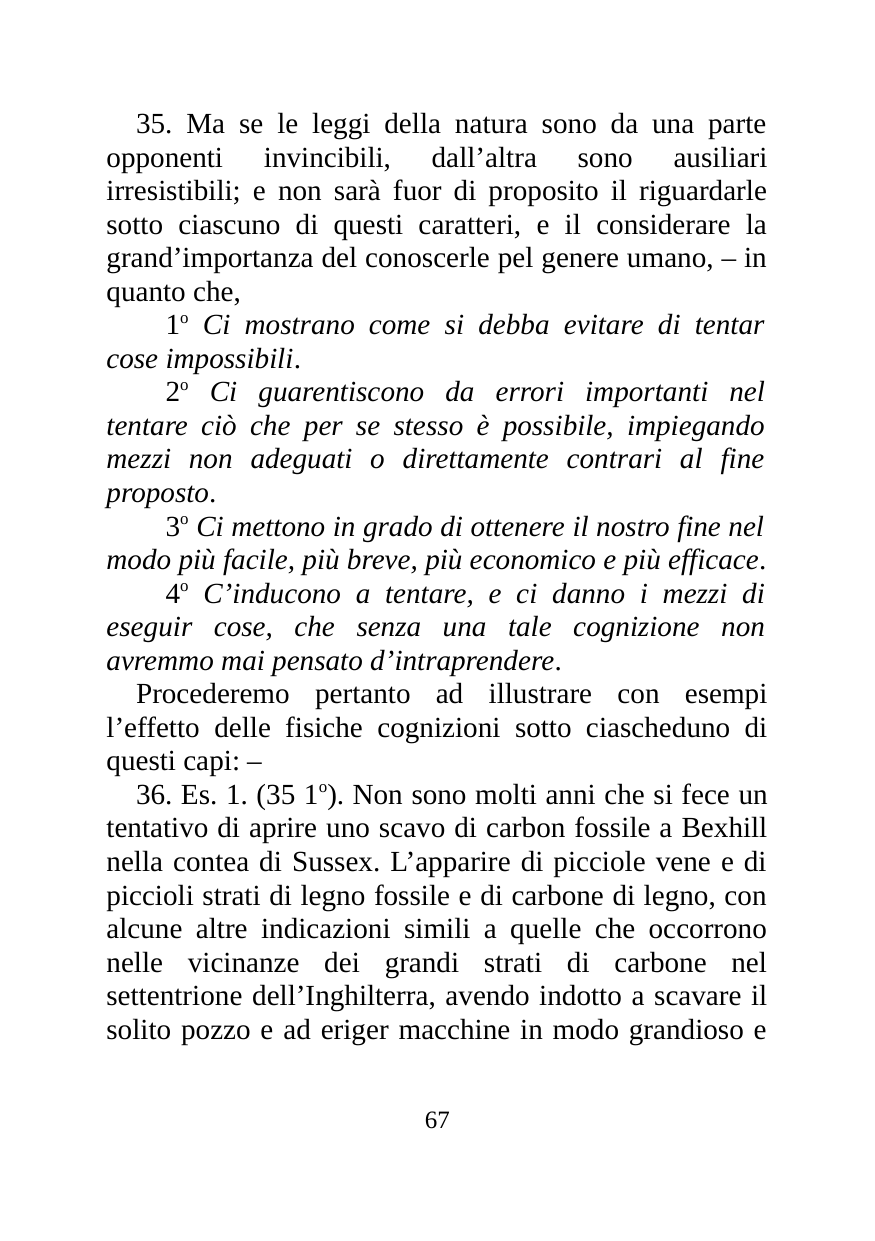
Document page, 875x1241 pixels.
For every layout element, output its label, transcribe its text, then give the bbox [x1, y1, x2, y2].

text 35. Ma se le leggi della natura sono da una parte opponenti invincibili, dall’altra sono ausiliari irresistibili; e non sarà fuor di proposito il riguardarle sotto ciascuno di questi caratteri, e il considerare la grand’importanza del conoscerle pel genere umano, – in quanto che, [106, 106, 768, 307]
text 4o C’inducono a tentare, e ci danno i mezzi di eseguir cose, che senza una tale cognizione non avremmo mai pensato d’intraprendere. [106, 576, 768, 676]
text 36. Es. 1. (35 1o). Non sono molti anni che si fece un tentativo di aprire uno scavo di carbon fossile a Bexhill nella contea di Sussex. L’apparire di picciole vene e di piccioli strati di legno fossile e di carbone di legno, con alcune altre indicazioni simili a quelle che occorrono nelle vicinanze dei grandi strati di carbone nel settentrione dell’Inghilterra, avendo indotto a scavare il solito pozzo e ad eriger macchine in modo grandioso e [106, 777, 768, 1045]
text Procederemo pertanto ad illustrare con esempi l’effetto delle fisiche cognizioni sotto ciascheduno di questi capi: – [106, 676, 768, 777]
text 2o Ci guarentiscono da errori importanti nel tentare ciò che per se stesso è possibile, impiegando mezzi non adeguati o direttamente contrari al fine proposto. [106, 374, 768, 509]
text 3o Ci mettono in grado di ottenere il nostro fine nel modo più facile, più breve, più economico e più efficace. [106, 509, 768, 576]
text 1o Ci mostrano come si debba evitare di tentar cose impossibili. [106, 307, 768, 374]
